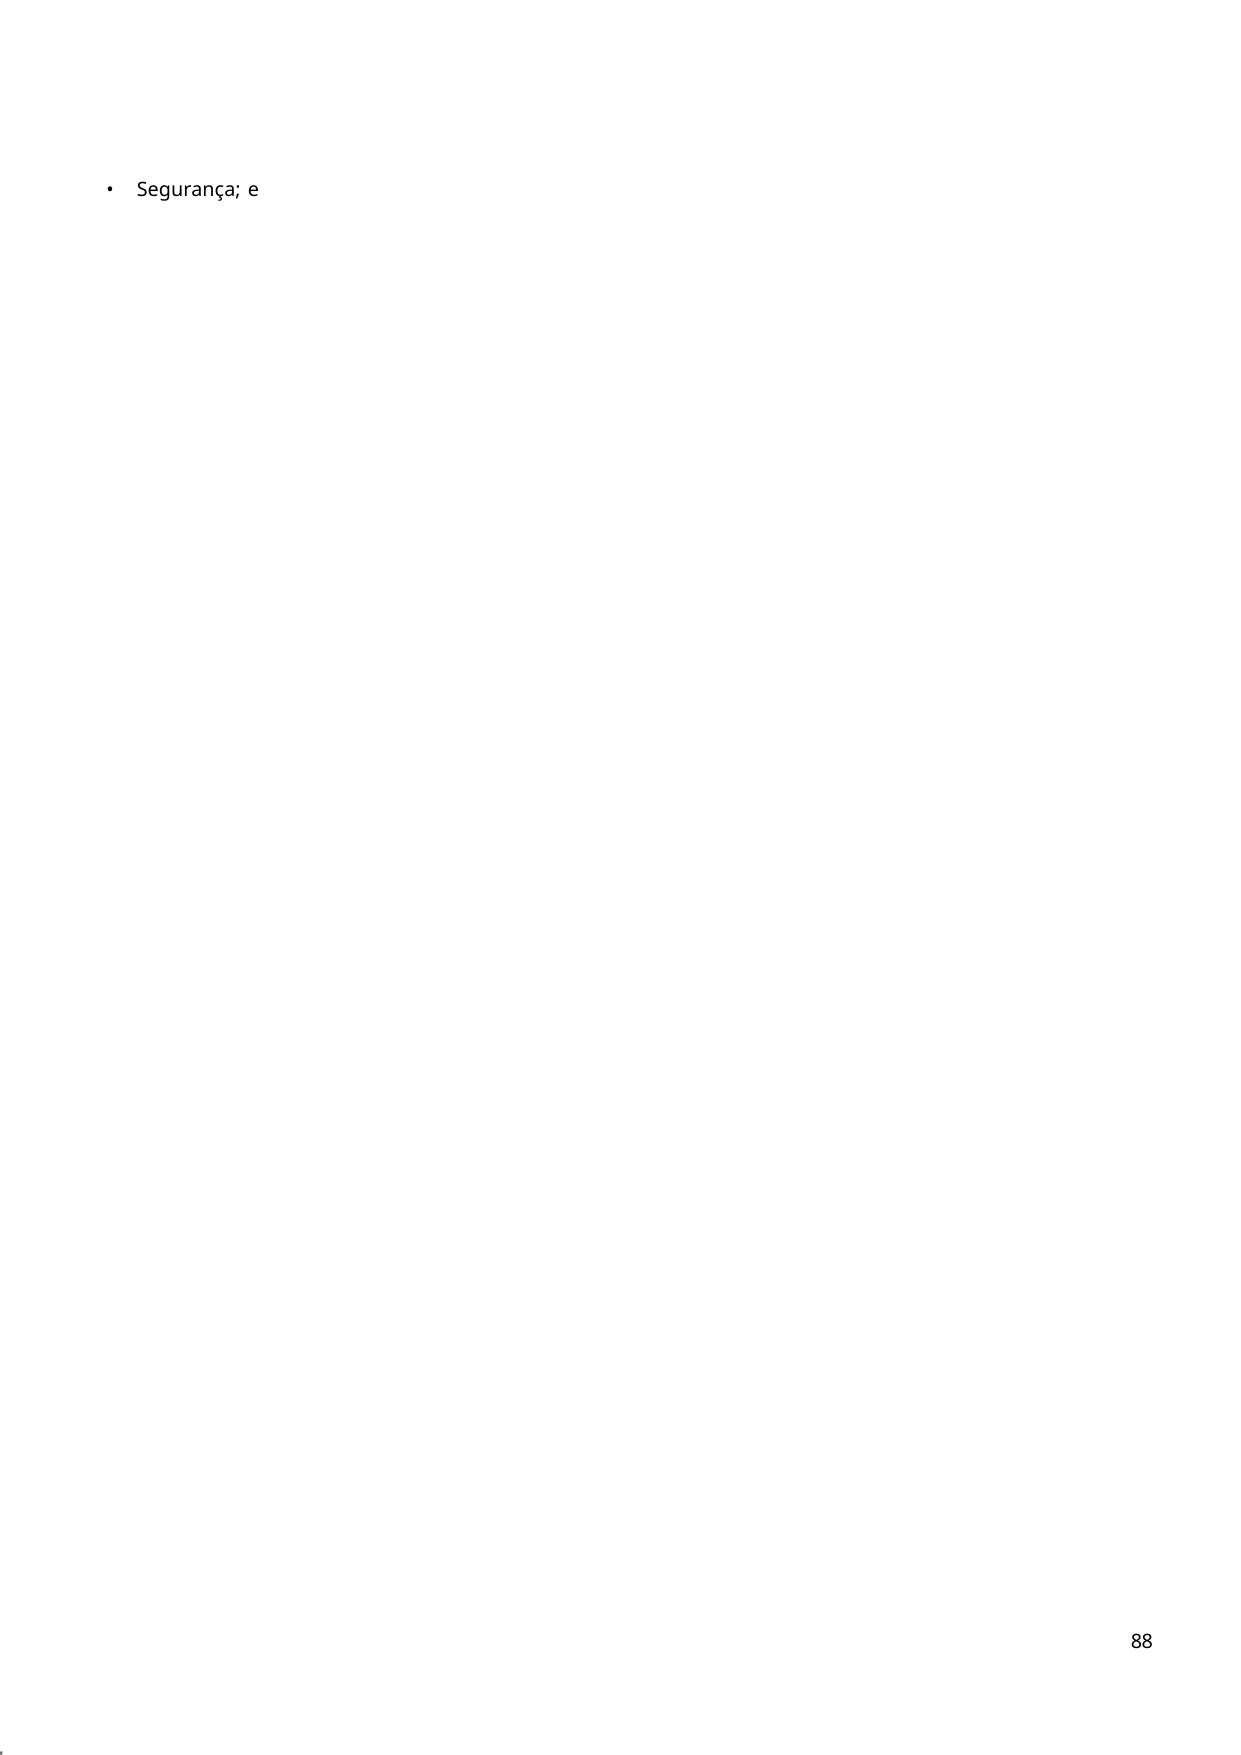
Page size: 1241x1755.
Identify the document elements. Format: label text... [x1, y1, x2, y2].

list Segurança; e [106, 175, 1241, 202]
